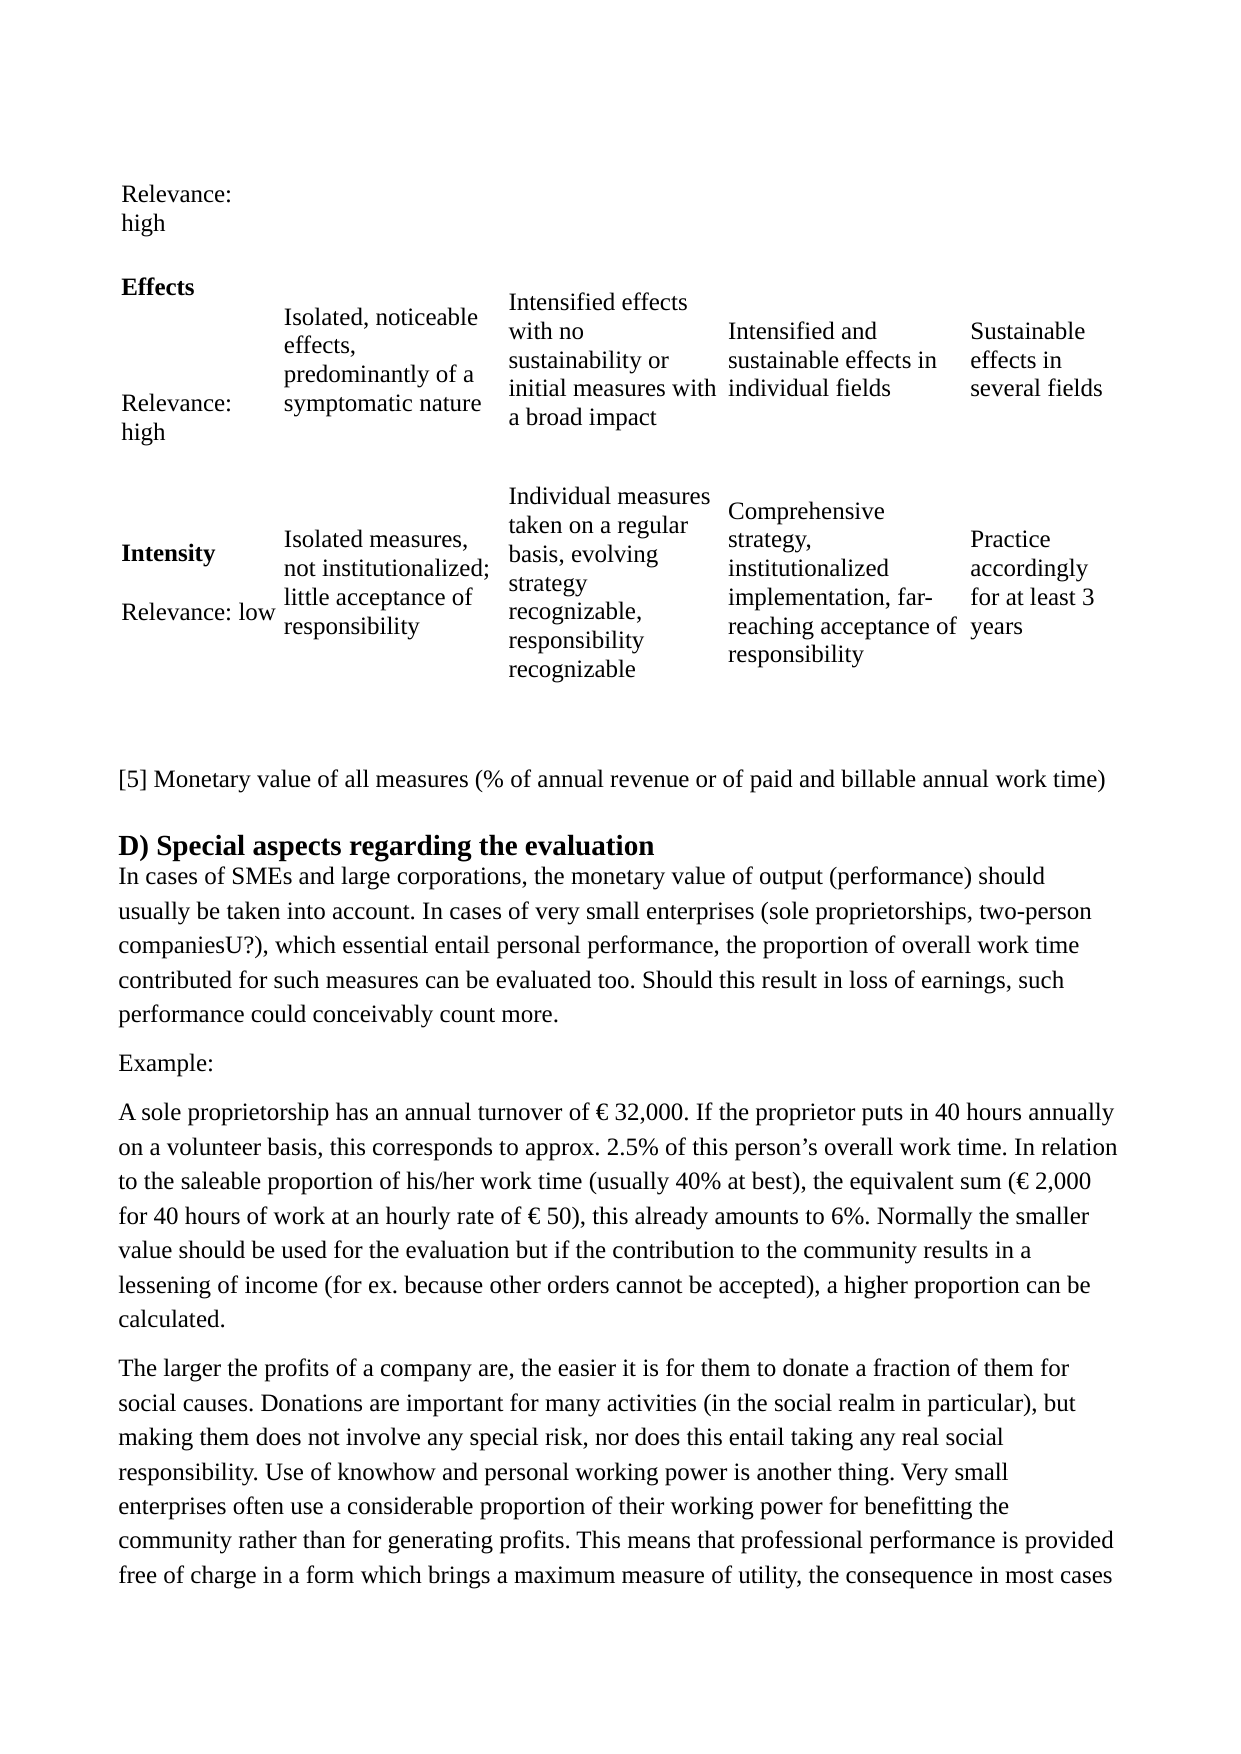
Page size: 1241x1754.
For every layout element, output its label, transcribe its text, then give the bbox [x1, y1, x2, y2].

table_cell Intensified effects with no sustainability or initial measures with a broad impact [505, 269, 725, 478]
table_cell Individual measures taken on a regular basis, evolving strategy recognizable, responsibility recognizable [505, 479, 725, 715]
table_cell Comprehensive strategy, institutionalized implementation, far-reaching acceptance of responsibility [725, 479, 967, 715]
text The larger the profits of a company are, the easier it is for them to donate a fraction of them for social causes. Donations are important for many activities (in the social realm in particular), but making them does not involve any special risk, nor does this entail taking any real social responsibility. Use of knowhow and personal working power is another thing. Very small enterprises often use a considerable proportion of their working power for benefitting the community rather than for generating profits. This means that professional performance is provided free of charge in a form which brings a maximum measure of utility, the consequence in most cases [118, 1353, 1122, 1589]
table_cell Intensity Relevance: low [118, 479, 281, 715]
text Example: [118, 1048, 1122, 1077]
table_cell [505, 118, 725, 269]
table_cell [967, 118, 1122, 269]
table_cell Isolated measures, not institutionalized; little acceptance of responsibility [281, 479, 505, 715]
text A sole proprietorship has an annual turnover of € 32,000. If the proprietor puts in 40 hours annually on a volunteer basis, this corresponds to approx. 2.5% of this person’s overall work time. In relation to the saleable proportion of his/her work time (usually 40% at best), the equivalent sum (€ 2,000 for 40 hours of work at an hourly rate of € 50), this already amounts to 6%. Normally the smaller value should be used for the evaluation but if the contribution to the community results in a lessening of income (for ex. because other orders cannot be accepted), a higher proportion can be calculated. [118, 1097, 1122, 1333]
text In cases of SMEs and large corporations, the monetary value of output (performance) should usually be taken into account. In cases of very small enterprises (sole proprietorships, two-person companiesU?), which essential entail personal performance, the proportion of overall work time contributed for such measures can be evaluated too. Should this result in loss of earnings, such performance could conceivably count more. [118, 861, 1122, 1028]
table_cell Sustainable effects in several fields [967, 269, 1122, 478]
text [5] Monetary value of all measures (% of annual revenue or of paid and billable annual work time) [118, 764, 1122, 793]
table_cell [281, 118, 505, 269]
table_cell Isolated, noticeable effects, predominantly of a symptomatic nature [281, 269, 505, 478]
table_cell Relevance: high [118, 118, 281, 269]
table_cell Intensified and sustainable effects in individual fields [725, 269, 967, 478]
table_cell [725, 118, 967, 269]
table_cell Effects Relevance: high [118, 269, 281, 478]
subtitle D) Special aspects regarding the evaluation [118, 828, 1122, 861]
table_cell Practice accordingly for at least 3 years [967, 479, 1122, 715]
